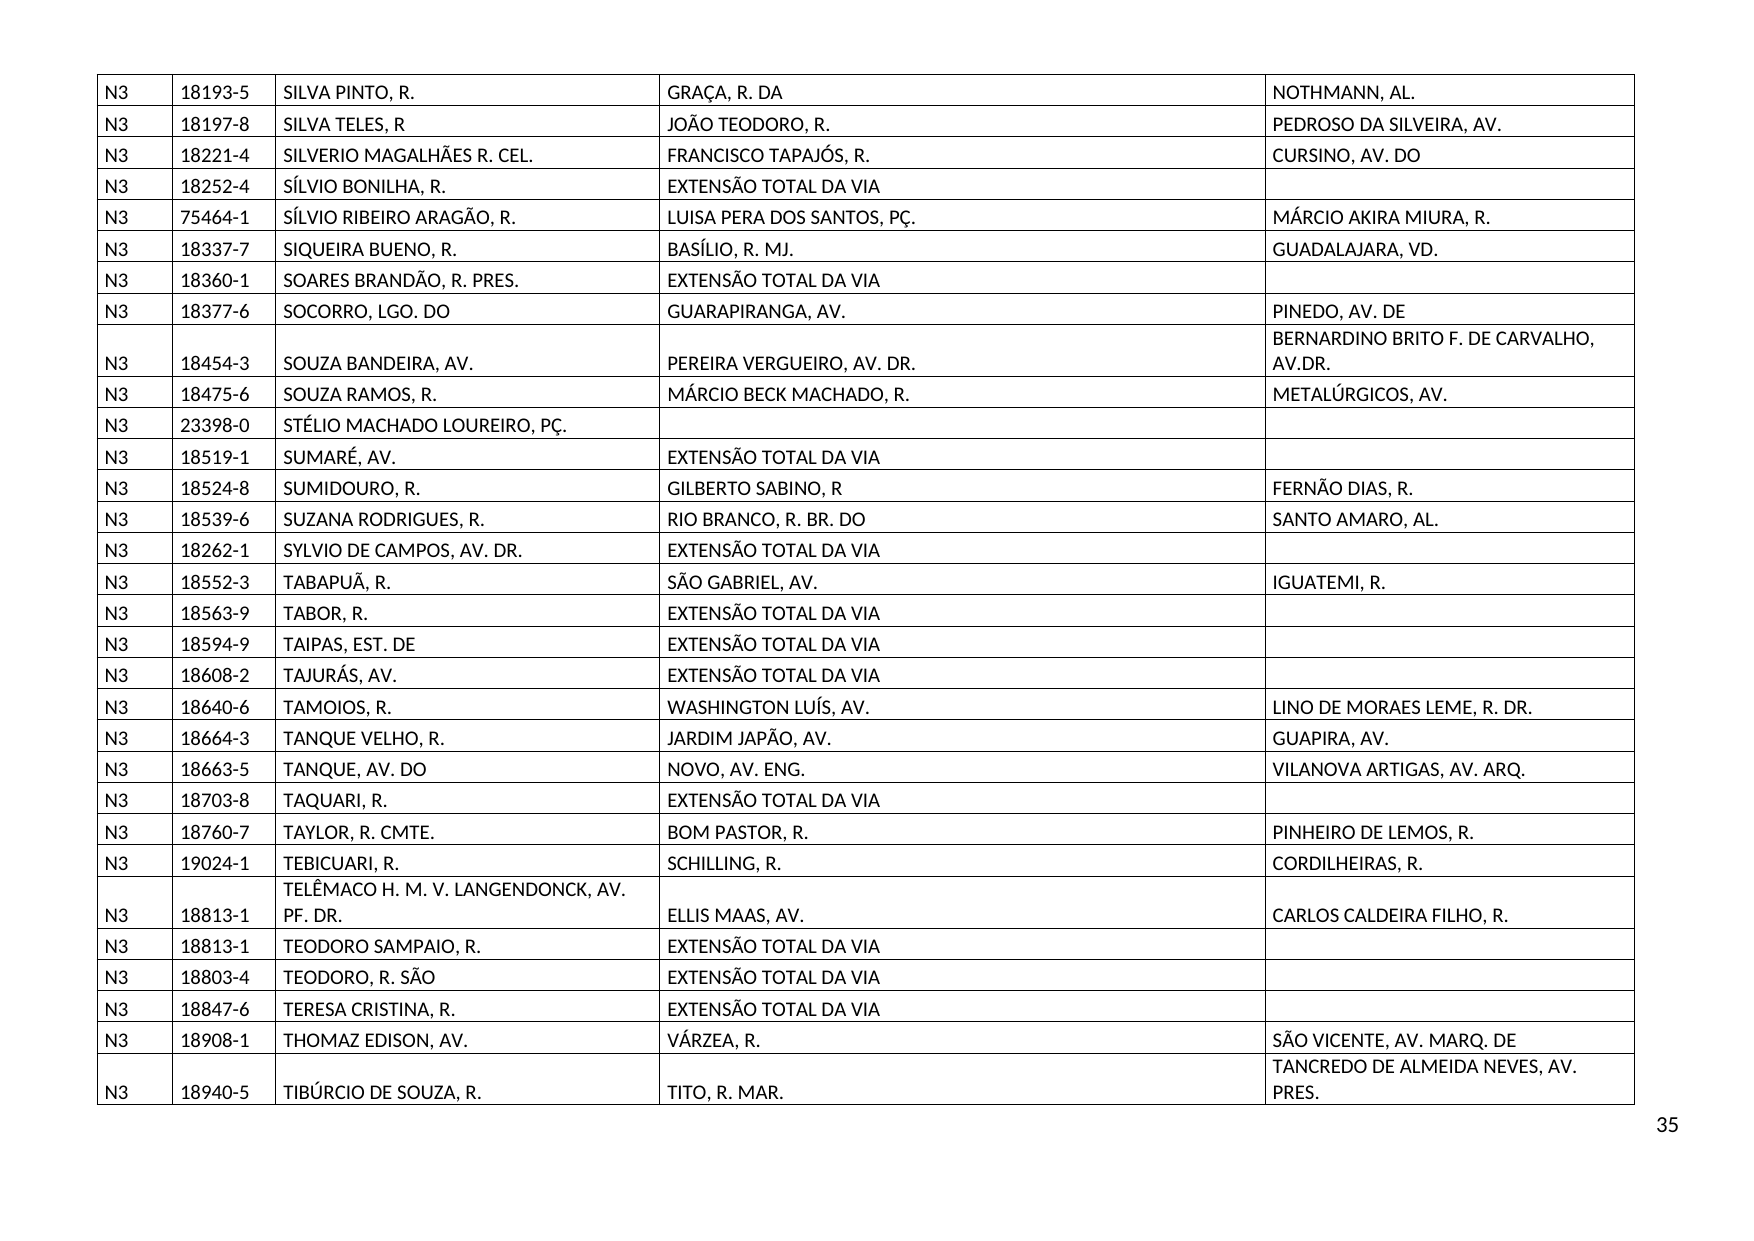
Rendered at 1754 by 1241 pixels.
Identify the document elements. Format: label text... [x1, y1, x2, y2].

table_cell 18608-2 [173, 658, 275, 688]
table_cell TAMOIOS, R. [276, 689, 659, 719]
table_cell TANQUE, AV. DO [276, 752, 659, 782]
table_cell 18524-8 [173, 470, 275, 501]
table_cell 18594-9 [173, 627, 275, 657]
table_cell 18663-5 [173, 752, 275, 782]
table_cell [1266, 408, 1634, 438]
table_cell N3 [98, 200, 172, 230]
table_cell SÃO VICENTE, AV. MARQ. DE [1266, 1022, 1634, 1052]
table_cell [1266, 783, 1634, 813]
table_cell EXTENSÃO TOTAL DA VIA [660, 439, 1265, 469]
table_cell TEODORO, R. SÃO [276, 960, 659, 990]
table_cell 18664-3 [173, 720, 275, 751]
table_cell EXTENSÃO TOTAL DA VIA [660, 262, 1265, 292]
table_cell NOVO, AV. ENG. [660, 752, 1265, 782]
table_cell [1266, 991, 1634, 1021]
table_cell 75464-1 [173, 200, 275, 230]
table_cell 18552-3 [173, 564, 275, 594]
table_cell BASÍLIO, R. MJ. [660, 231, 1265, 261]
table_cell METALÚRGICOS, AV. [1266, 377, 1634, 407]
table_cell N3 [98, 137, 172, 167]
table_cell 18813-1 [173, 877, 275, 927]
table_cell SUMIDOURO, R. [276, 470, 659, 501]
table_cell [1266, 960, 1634, 990]
table_cell JARDIM JAPÃO, AV. [660, 720, 1265, 751]
table_cell 18803-4 [173, 960, 275, 990]
table_cell GUARAPIRANGA, AV. [660, 294, 1265, 324]
table_cell THOMAZ EDISON, AV. [276, 1022, 659, 1052]
table_cell [1266, 439, 1634, 469]
table_cell SÍLVIO BONILHA, R. [276, 169, 659, 199]
table_cell VILANOVA ARTIGAS, AV. ARQ. [1266, 752, 1634, 782]
table_cell 18813-1 [173, 929, 275, 959]
table_cell 18519-1 [173, 439, 275, 469]
table_cell 19024-1 [173, 845, 275, 876]
table_cell PINHEIRO DE LEMOS, R. [1266, 814, 1634, 844]
table_cell EXTENSÃO TOTAL DA VIA [660, 533, 1265, 563]
table_cell N3 [98, 814, 172, 844]
table_cell LINO DE MORAES LEME, R. DR. [1266, 689, 1634, 719]
table_cell WASHINGTON LUÍS, AV. [660, 689, 1265, 719]
table_cell N3 [98, 231, 172, 261]
table_cell TANCREDO DE ALMEIDA NEVES, AV. PRES. [1266, 1054, 1634, 1104]
table_cell N3 [98, 689, 172, 719]
table_cell SCHILLING, R. [660, 845, 1265, 876]
table_cell TEBICUARI, R. [276, 845, 659, 876]
table_cell N3 [98, 595, 172, 626]
table_cell PEDROSO DA SILVEIRA, AV. [1266, 106, 1634, 136]
table_cell N3 [98, 991, 172, 1021]
table_cell 18847-6 [173, 991, 275, 1021]
table_cell SILVA PINTO, R. [276, 75, 659, 105]
table_cell SOCORRO, LGO. DO [276, 294, 659, 324]
table_cell IGUATEMI, R. [1266, 564, 1634, 594]
table_cell [1266, 627, 1634, 657]
table_cell 18193-5 [173, 75, 275, 105]
table_cell N3 [98, 533, 172, 563]
table_cell GUADALAJARA, VD. [1266, 231, 1634, 261]
table_cell JOÃO TEODORO, R. [660, 106, 1265, 136]
table_cell N3 [98, 960, 172, 990]
table_cell SILVA TELES, R [276, 106, 659, 136]
table_cell N3 [98, 752, 172, 782]
table_cell [1266, 533, 1634, 563]
table_cell 18475-6 [173, 377, 275, 407]
table_cell N3 [98, 294, 172, 324]
table_cell SANTO AMARO, AL. [1266, 502, 1634, 532]
table_cell 18908-1 [173, 1022, 275, 1052]
table_cell N3 [98, 169, 172, 199]
table_cell TERESA CRISTINA, R. [276, 991, 659, 1021]
table_cell [1266, 262, 1634, 292]
table_cell RIO BRANCO, R. BR. DO [660, 502, 1265, 532]
table_cell EXTENSÃO TOTAL DA VIA [660, 658, 1265, 688]
table_cell N3 [98, 720, 172, 751]
table_cell EXTENSÃO TOTAL DA VIA [660, 929, 1265, 959]
table_cell N3 [98, 408, 172, 438]
table_cell EXTENSÃO TOTAL DA VIA [660, 960, 1265, 990]
table_cell 18454-3 [173, 325, 275, 376]
table_cell N3 [98, 877, 172, 927]
table_cell TITO, R. MAR. [660, 1054, 1265, 1104]
table_cell 18703-8 [173, 783, 275, 813]
table_cell 18337-7 [173, 231, 275, 261]
table_cell 18360-1 [173, 262, 275, 292]
table_cell FRANCISCO TAPAJÓS, R. [660, 137, 1265, 167]
table_cell N3 [98, 75, 172, 105]
table_cell 18221-4 [173, 137, 275, 167]
table_cell FERNÃO DIAS, R. [1266, 470, 1634, 501]
table_cell BOM PASTOR, R. [660, 814, 1265, 844]
table_cell 18252-4 [173, 169, 275, 199]
table_cell ELLIS MAAS, AV. [660, 877, 1265, 927]
table_cell TAQUARI, R. [276, 783, 659, 813]
table_cell N3 [98, 502, 172, 532]
table_cell MÁRCIO AKIRA MIURA, R. [1266, 200, 1634, 230]
table_cell TEODORO SAMPAIO, R. [276, 929, 659, 959]
table_cell EXTENSÃO TOTAL DA VIA [660, 783, 1265, 813]
table_cell 18539-6 [173, 502, 275, 532]
table_cell STÉLIO MACHADO LOUREIRO, PÇ. [276, 408, 659, 438]
table_cell [1266, 929, 1634, 959]
table_cell GRAÇA, R. DA [660, 75, 1265, 105]
table_cell 18377-6 [173, 294, 275, 324]
table_cell 18940-5 [173, 1054, 275, 1104]
table_cell EXTENSÃO TOTAL DA VIA [660, 595, 1265, 626]
table_cell SÍLVIO RIBEIRO ARAGÃO, R. [276, 200, 659, 230]
table_cell N3 [98, 106, 172, 136]
table_cell 18563-9 [173, 595, 275, 626]
table_cell TABOR, R. [276, 595, 659, 626]
table_cell TAJURÁS, AV. [276, 658, 659, 688]
table_cell N3 [98, 845, 172, 876]
table_cell SÃO GABRIEL, AV. [660, 564, 1265, 594]
table_cell N3 [98, 377, 172, 407]
table_cell GILBERTO SABINO, R [660, 470, 1265, 501]
table_cell 18262-1 [173, 533, 275, 563]
table_cell N3 [98, 627, 172, 657]
table_cell PINEDO, AV. DE [1266, 294, 1634, 324]
table_cell [1266, 595, 1634, 626]
table_cell TABAPUÃ, R. [276, 564, 659, 594]
table_cell EXTENSÃO TOTAL DA VIA [660, 991, 1265, 1021]
table_cell 23398-0 [173, 408, 275, 438]
table_cell N3 [98, 262, 172, 292]
table_cell N3 [98, 1054, 172, 1104]
table_cell SIQUEIRA BUENO, R. [276, 231, 659, 261]
table_cell SOARES BRANDÃO, R. PRES. [276, 262, 659, 292]
table_cell SUZANA RODRIGUES, R. [276, 502, 659, 532]
table_cell 18760-7 [173, 814, 275, 844]
table_cell TELÊMACO H. M. V. LANGENDONCK, AV. PF. DR. [276, 877, 659, 927]
table_cell SOUZA BANDEIRA, AV. [276, 325, 659, 376]
table_cell N3 [98, 470, 172, 501]
table_cell PEREIRA VERGUEIRO, AV. DR. [660, 325, 1265, 376]
table_cell MÁRCIO BECK MACHADO, R. [660, 377, 1265, 407]
table_cell NOTHMANN, AL. [1266, 75, 1634, 105]
table_cell CURSINO, AV. DO [1266, 137, 1634, 167]
table_cell EXTENSÃO TOTAL DA VIA [660, 627, 1265, 657]
table_cell EXTENSÃO TOTAL DA VIA [660, 169, 1265, 199]
table_cell BERNARDINO BRITO F. DE CARVALHO, AV.DR. [1266, 325, 1634, 376]
table_cell N3 [98, 1022, 172, 1052]
table_cell TIBÚRCIO DE SOUZA, R. [276, 1054, 659, 1104]
table_cell N3 [98, 783, 172, 813]
table_cell LUISA PERA DOS SANTOS, PÇ. [660, 200, 1265, 230]
table_cell 18197-8 [173, 106, 275, 136]
table_cell CORDILHEIRAS, R. [1266, 845, 1634, 876]
table_cell SYLVIO DE CAMPOS, AV. DR. [276, 533, 659, 563]
table_cell SUMARÉ, AV. [276, 439, 659, 469]
table_cell SOUZA RAMOS, R. [276, 377, 659, 407]
table_cell N3 [98, 658, 172, 688]
table_cell N3 [98, 325, 172, 376]
table_cell TAIPAS, EST. DE [276, 627, 659, 657]
table_cell [1266, 169, 1634, 199]
table_cell 18640-6 [173, 689, 275, 719]
table_cell N3 [98, 929, 172, 959]
table_cell SILVERIO MAGALHÃES R. CEL. [276, 137, 659, 167]
table_cell GUAPIRA, AV. [1266, 720, 1634, 751]
table_cell TAYLOR, R. CMTE. [276, 814, 659, 844]
table_cell CARLOS CALDEIRA FILHO, R. [1266, 877, 1634, 927]
table_cell N3 [98, 439, 172, 469]
table_cell VÁRZEA, R. [660, 1022, 1265, 1052]
table_cell [1266, 658, 1634, 688]
table_cell N3 [98, 564, 172, 594]
table_cell [660, 408, 1265, 438]
table_cell TANQUE VELHO, R. [276, 720, 659, 751]
